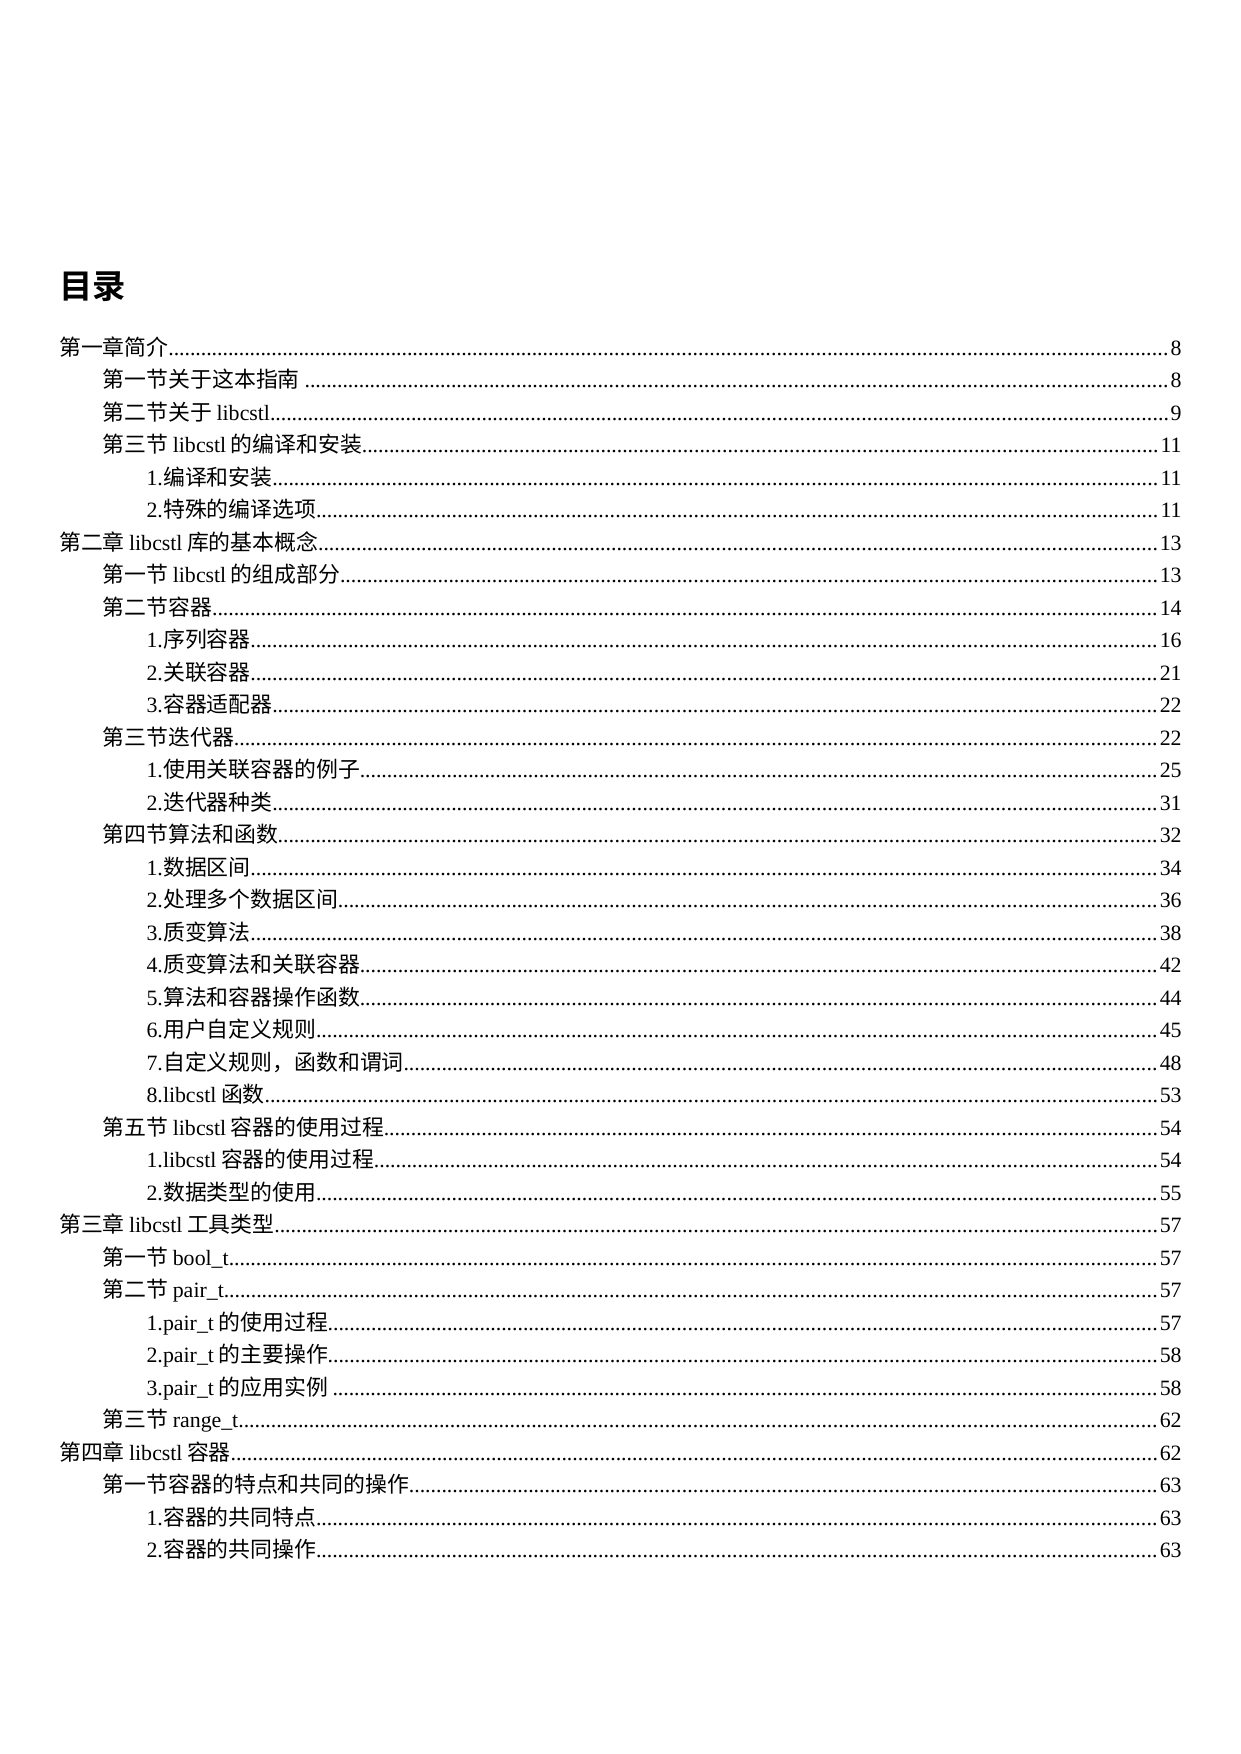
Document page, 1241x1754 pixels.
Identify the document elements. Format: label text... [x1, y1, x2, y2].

text 第三节range_t 62 [103, 1402, 1181, 1434]
text 第二节容器 14 [103, 589, 1181, 622]
text 第三节libcstl的编译和安装 11 [103, 427, 1181, 459]
text 3.容器适配器 22 [146, 687, 1181, 719]
text 第四章libcstl容器 62 [59, 1434, 1181, 1467]
text 第一章简介 8 [59, 329, 1181, 362]
text 4.质变算法和关联容器 42 [146, 947, 1181, 979]
text 7.自定义规则，函数和谓词 48 [146, 1044, 1181, 1077]
text 第三节迭代器 22 [103, 719, 1181, 752]
text 第二节关于libcstl 9 [103, 394, 1181, 427]
text 6.用户自定义规则 45 [146, 1012, 1181, 1044]
text 1.数据区间 34 [146, 849, 1181, 882]
text 第三章libcstl工具类型 57 [59, 1207, 1181, 1239]
text 2.数据类型的使用 55 [146, 1174, 1181, 1207]
text 第一节libcstl的组成部分 13 [103, 557, 1181, 589]
text 1.编译和安装 11 [146, 459, 1181, 492]
text 3.质变算法 38 [146, 914, 1181, 947]
text 2.迭代器种类 31 [146, 784, 1181, 817]
text 1.使用关联容器的例子 25 [146, 752, 1181, 784]
text 第一节关于这本指南 8 [103, 362, 1181, 394]
subtitle 目录 [59, 252, 1181, 317]
text 2.特殊的编译选项 11 [146, 492, 1181, 524]
text 1.libcstl容器的使用过程 54 [146, 1142, 1181, 1174]
text 3.pair_t的应用实例 58 [146, 1369, 1181, 1402]
text 5.算法和容器操作函数 44 [146, 979, 1181, 1012]
text 2.处理多个数据区间 36 [146, 882, 1181, 914]
text 2.容器的共同操作 63 [146, 1532, 1181, 1564]
text 第二章libcstl库的基本概念 13 [59, 524, 1181, 557]
text 第四节算法和函数 32 [103, 817, 1181, 849]
text 1.pair_t的使用过程 57 [146, 1304, 1181, 1337]
text 1.序列容器 16 [146, 622, 1181, 654]
text 8.libcstl函数 53 [146, 1077, 1181, 1109]
text 第一节bool_t 57 [103, 1239, 1181, 1272]
text 第五节libcstl容器的使用过程 54 [103, 1109, 1181, 1142]
text 第二节pair_t 57 [103, 1272, 1181, 1304]
text 2.关联容器 21 [146, 654, 1181, 687]
text 2.pair_t的主要操作 58 [146, 1337, 1181, 1369]
text 第一节容器的特点和共同的操作 63 [103, 1467, 1181, 1499]
text 1.容器的共同特点 63 [146, 1499, 1181, 1532]
